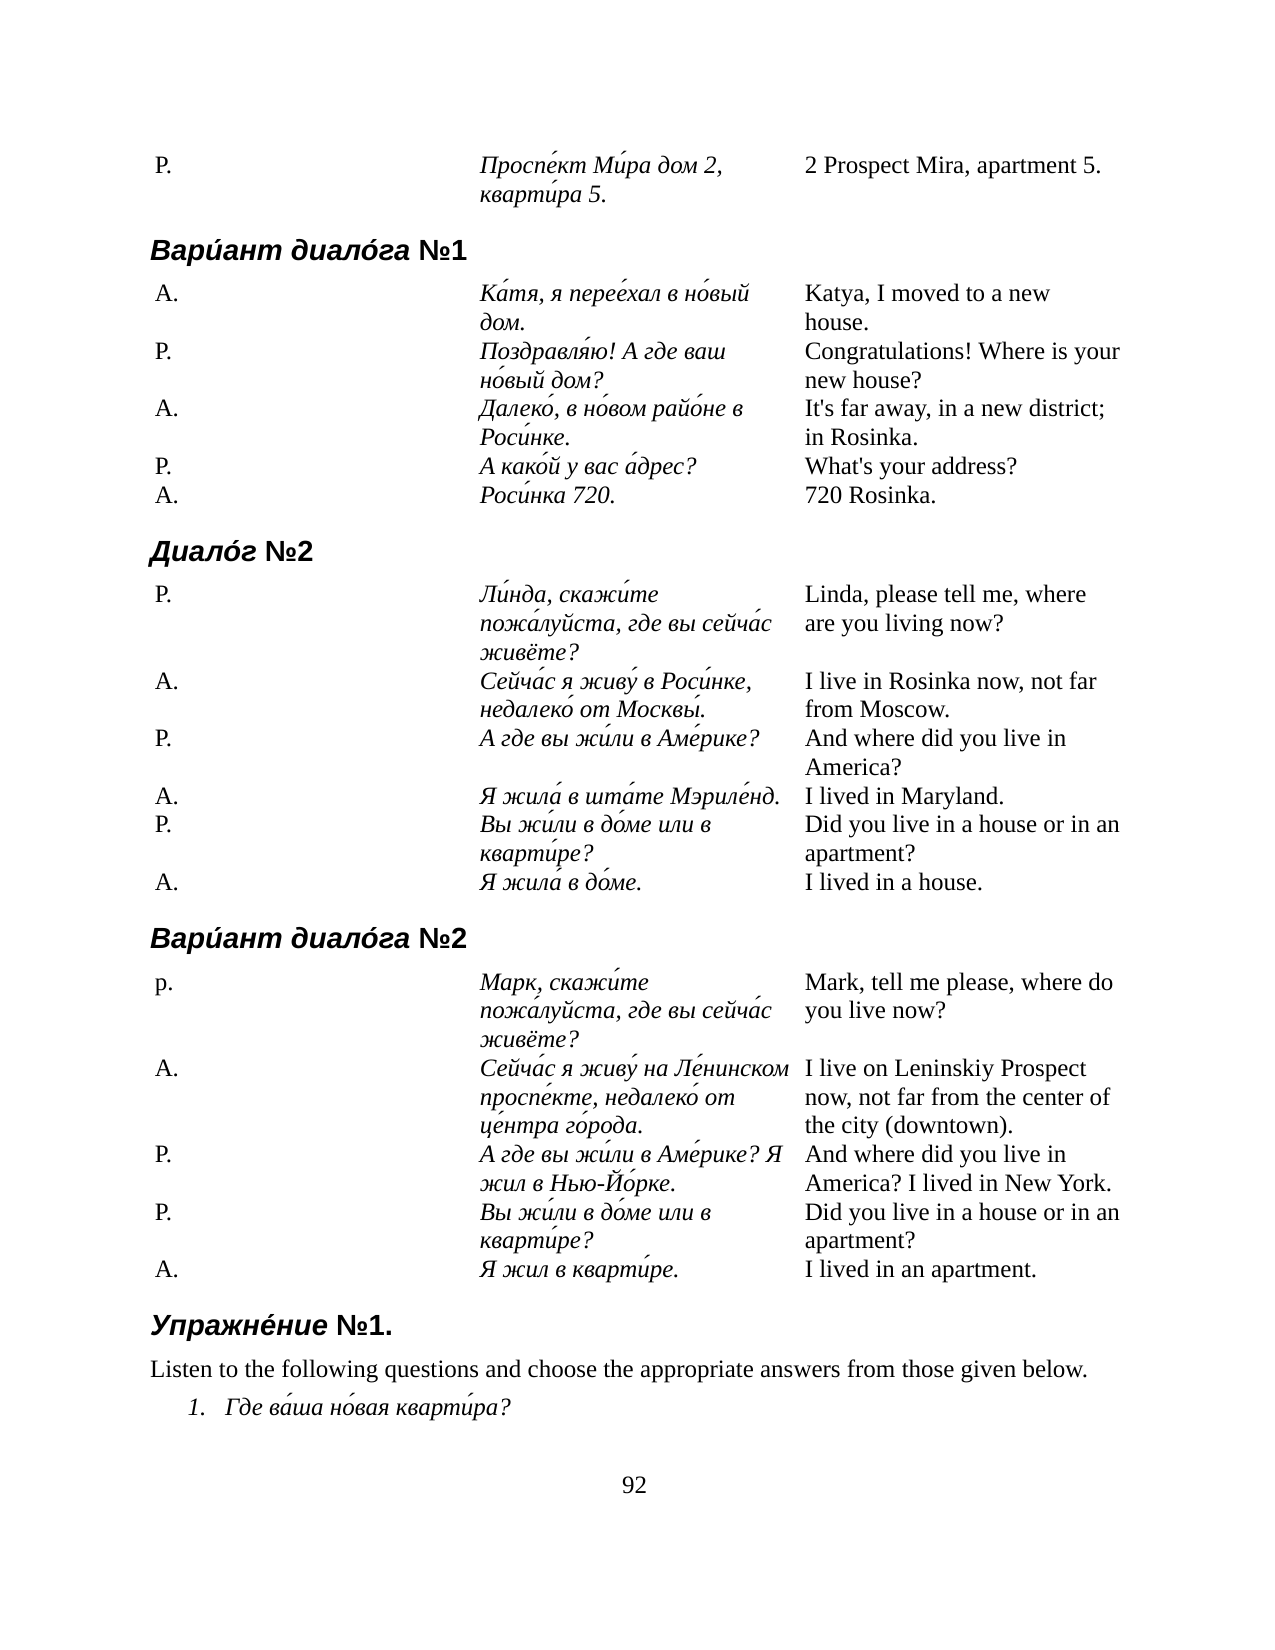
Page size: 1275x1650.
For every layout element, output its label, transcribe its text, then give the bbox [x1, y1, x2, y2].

table_cell A. [150, 781, 475, 809]
table_cell I lived in a house. [800, 867, 1125, 896]
table_cell A. [150, 867, 475, 896]
table_cell A. [150, 666, 475, 723]
table_header A. [150, 279, 475, 336]
table_cell Сейча́с я живу́ в Роси́нке, недалеко́ от Москвы́. [475, 666, 800, 723]
table_cell А где вы жи́ли в Аме́рике? Я жил в Нью-Йо́рке. [475, 1139, 800, 1197]
table_cell P. [150, 1197, 475, 1254]
table_cell I lived in an apartment. [800, 1254, 1125, 1283]
table_cell P. [150, 810, 475, 867]
table_cell And where did you live in America? I lived in New York. [800, 1139, 1125, 1197]
table_cell I live in Rosinka now, not far from Moscow. [800, 666, 1125, 723]
table_header Katya, I moved to a new house. [800, 279, 1125, 336]
table_header Mark, tell me please, where do you live now? [800, 967, 1125, 1053]
table_cell A. [150, 480, 475, 508]
list Где ва́ша но́вая кварти́ра? [187, 1392, 1125, 1421]
table_header Ли́нда, скажи́те пожа́луйста, где вы сейча́с живёте? [475, 580, 800, 666]
table_cell And where did you live in America? [800, 723, 1125, 781]
table_header Ка́тя, я перее́хал в но́вый дом. [475, 279, 800, 336]
table_cell Роси́нка 720. [475, 480, 800, 508]
table_cell What's your address? [800, 451, 1125, 480]
table_cell It's far away, in a new district; in Rosinka. [800, 394, 1125, 451]
table_cell Далеко́, в но́вом райо́не в Роси́нке. [475, 394, 800, 451]
table_header P. [150, 580, 475, 666]
table_cell Congratulations! Where is your new house? [800, 336, 1125, 393]
table_cell 720 Rosinka. [800, 480, 1125, 508]
table_cell Я жила́ в шта́те Мэриле́нд. [475, 781, 800, 809]
subtitle Вари́ант диало́га №1 [150, 232, 1125, 266]
subtitle Вари́ант диало́га №2 [150, 921, 1125, 954]
table_cell A. [150, 394, 475, 451]
table_cell P. [150, 150, 475, 207]
table_cell А како́й у вас а́дрес? [475, 451, 800, 480]
table_header p. [150, 967, 475, 1053]
table_header Linda, please tell me, where are you living now? [800, 580, 1125, 666]
table_cell Проспе́кт Ми́ра дом 2, кварти́ра 5. [475, 150, 800, 207]
table_cell A. [150, 1053, 475, 1139]
subtitle Диало́г №2 [150, 533, 1125, 567]
table_cell I lived in Maryland. [800, 781, 1125, 809]
table_cell А где вы жи́ли в Аме́рике? [475, 723, 800, 781]
table_cell Поздравля́ю! А где ваш но́вый дом? [475, 336, 800, 393]
table_cell P. [150, 1139, 475, 1197]
table_cell 2 Prospect Mira, apartment 5. [800, 150, 1125, 207]
table_cell Я жила́ в до́ме. [475, 867, 800, 896]
table_cell A. [150, 1254, 475, 1283]
table_cell P. [150, 723, 475, 781]
subtitle Упражне́ние №1. [150, 1308, 1125, 1342]
table_cell P. [150, 336, 475, 393]
text Listen to the following questions and choose the appropriate answers from those given below. [150, 1354, 1125, 1383]
table_cell Did you live in a house or in an apartment? [800, 1197, 1125, 1254]
table_cell P. [150, 451, 475, 480]
table_cell Сейча́с я живу́ на Ле́нинском проспе́кте, недалеко́ от це́нтра го́рода. [475, 1053, 800, 1139]
table_cell Вы жи́ли в до́ме или в кварти́ре? [475, 1197, 800, 1254]
table_cell Я жил в кварти́ре. [475, 1254, 800, 1283]
table_cell I live on Leninskiy Prospect now, not far from the center of the city (downtown). [800, 1053, 1125, 1139]
table_cell Вы жи́ли в до́ме или в кварти́ре? [475, 810, 800, 867]
table_header Марк, скажи́те пожа́луйста, где вы сейча́с живёте? [475, 967, 800, 1053]
table_cell Did you live in a house or in an apartment? [800, 810, 1125, 867]
